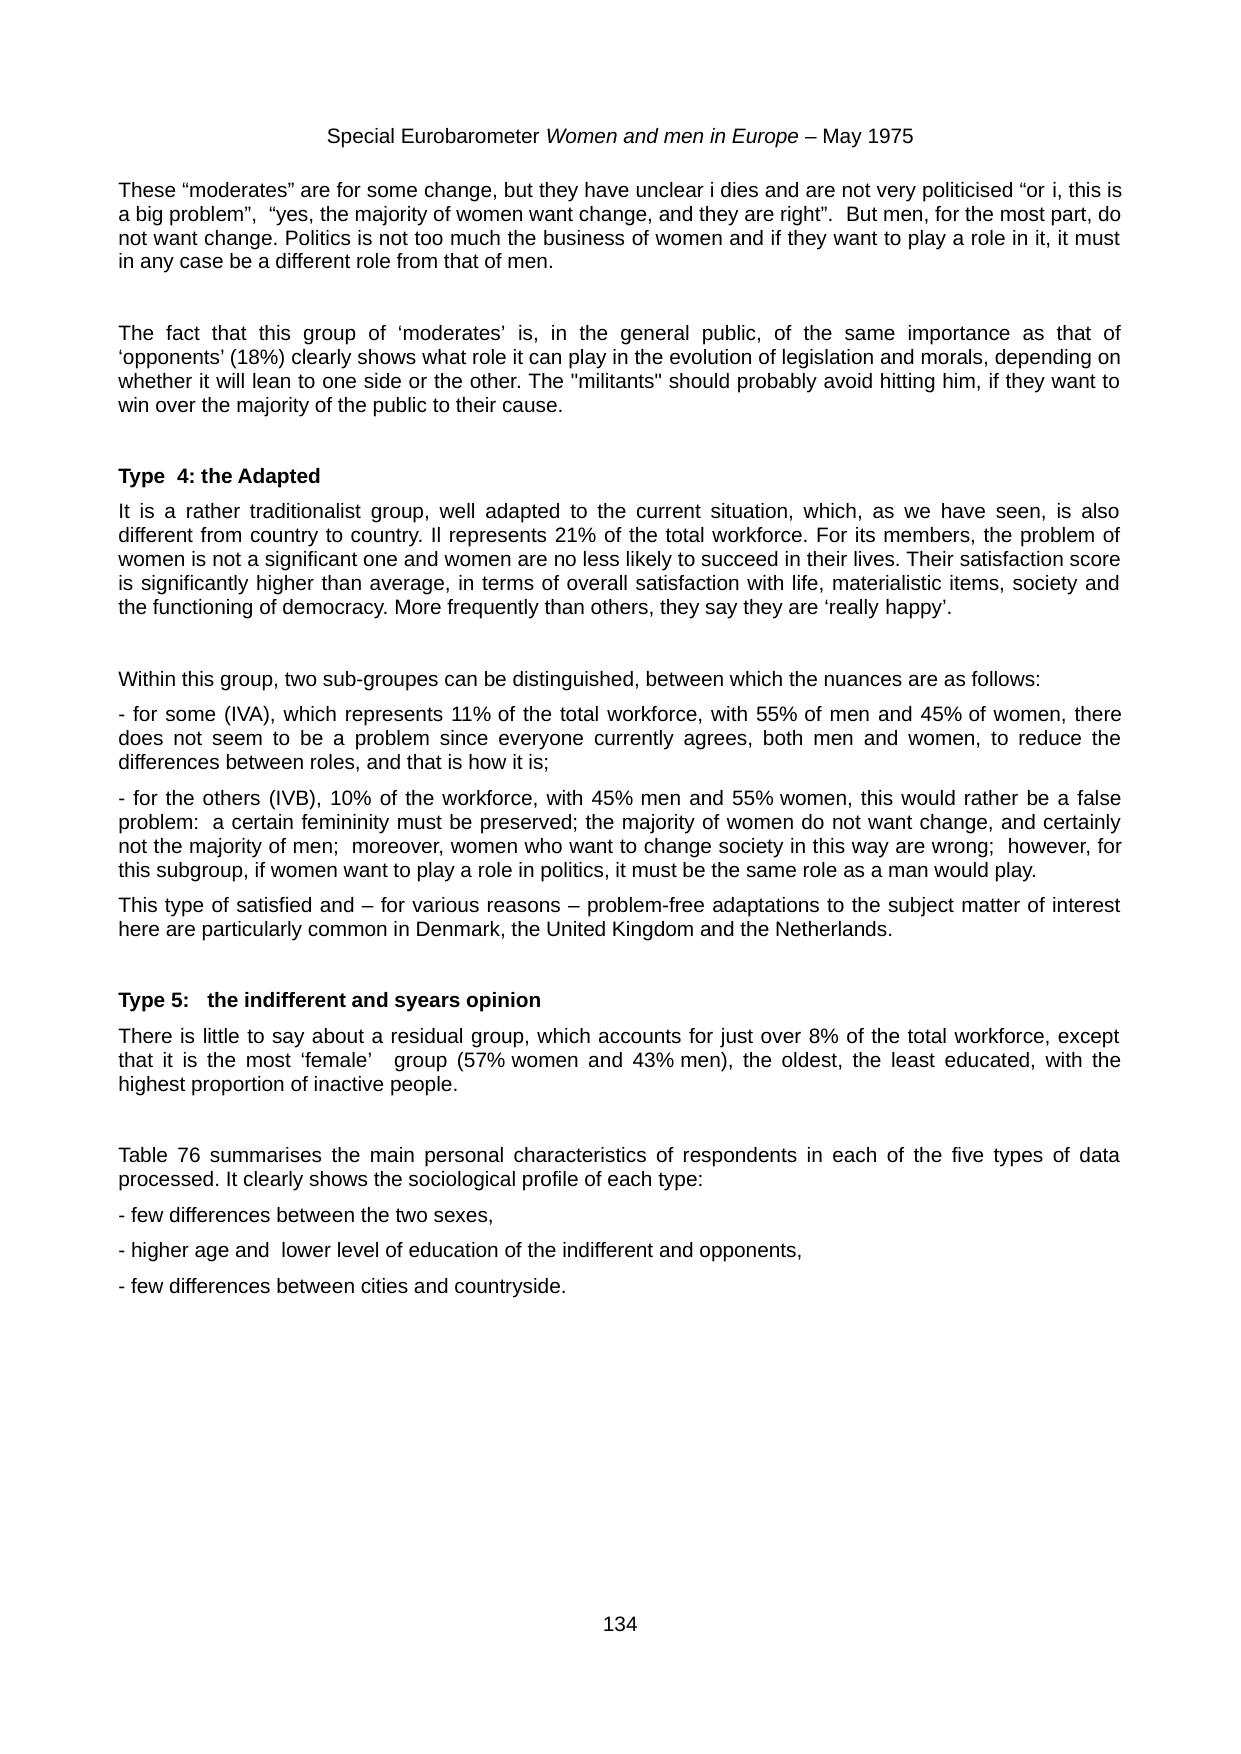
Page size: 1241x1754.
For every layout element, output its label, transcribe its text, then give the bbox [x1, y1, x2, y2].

text Type 5: the indifferent and syears opinion [118, 988, 1122, 1012]
text This type of satisfied and – for various reasons – problem-free adaptations to the subject matter of interest here are particularly common in Denmark, the United Kingdom and the Netherlands. [118, 893, 1122, 941]
text It is a rather traditionalist group, well adapted to the current situation, which, as we have seen, is also different from country to country. Il represents 21% of the total workforce. For its members, the problem of women is not a significant one and women are no less likely to succeed in their lives. Their satisfaction score is significantly higher than average, in terms of overall satisfaction with life, materialistic items, society and the functioning of democracy. More frequently than others, they say they are ‘really happy’. [118, 499, 1122, 619]
text The fact that this group of ‘moderates’ is, in the general public, of the same importance as that of ‘opponents’ (18%) clearly shows what role it can play in the evolution of legislation and morals, depending on whether it will lean to one side or the other. The "militants" should probably avoid hitting him, if they want to win over the majority of the public to their cause. [118, 321, 1122, 416]
text - few differences between cities and countryside. [118, 1274, 1122, 1298]
text Type 4: the Adapted [118, 464, 1122, 488]
text - for the others (IVB), 10% of the workforce, with 45% men and 55% women, this would rather be a false problem: a certain femininity must be preserved; the majority of women do not want change, and certainly not the majority of men; moreover, women who want to change society in this way are wrong; however, for this subgroup, if women want to play a role in politics, it must be the same role as a man would play. [118, 786, 1122, 881]
text - for some (IVA), which represents 11% of the total workforce, with 55% of men and 45% of women, there does not seem to be a problem since everyone currently agrees, both men and women, to reduce the differences between roles, and that is how it is; [118, 702, 1122, 774]
text There is little to say about a residual group, which accounts for just over 8% of the total workforce, except that it is the most ‘female’ group (57% women and 43% men), the oldest, the least educated, with the highest proportion of inactive people. [118, 1024, 1122, 1096]
text These “moderates” are for some change, but they have unclear i dies and are not very politicised “or i, this is a big problem”, “yes, the majority of women want change, and they are right”. But men, for the most part, do not want change. Politics is not too much the business of women and if they want to play a role in it, it must in any case be a different role from that of men. [118, 177, 1122, 273]
text - higher age and lower level of education of the indifferent and opponents, [118, 1238, 1122, 1262]
text Within this group, two sub-groupes can be distinguished, between which the nuances are as follows: [118, 666, 1122, 690]
text Table 76 summarises the main personal characteristics of respondents in each of the five types of data processed. It clearly shows the sociological profile of each type: [118, 1143, 1122, 1191]
text - few differences between the two sexes, [118, 1203, 1122, 1227]
